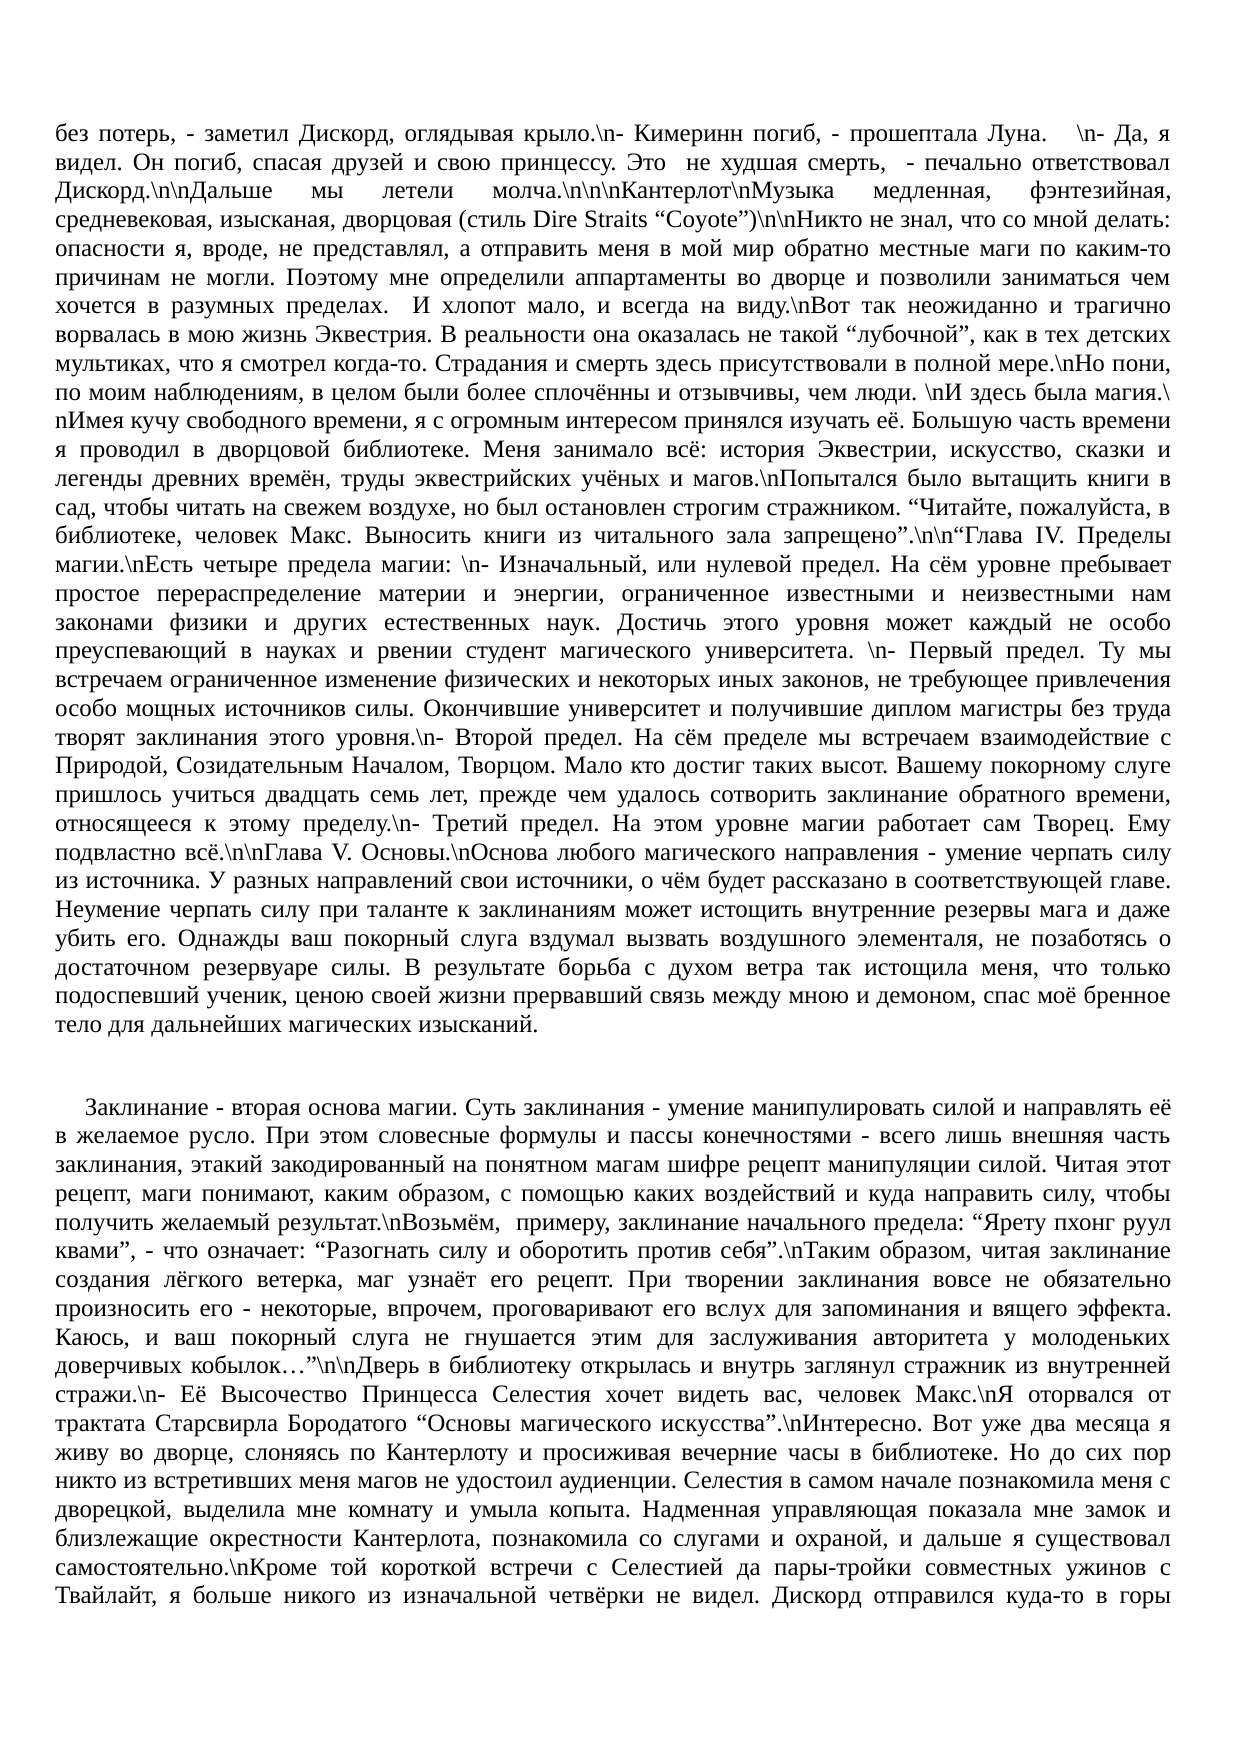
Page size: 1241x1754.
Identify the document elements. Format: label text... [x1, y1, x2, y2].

text Заклинание - вторая основа магии. Суть заклинания - умение манипулировать силой и направлять её в желаемое русло. При этом словесные формулы и пассы конечностями - всего лишь внешняя часть заклинания, этакий закодированный на понятном магам шифре рецепт манипуляции силой. Читая этот рецепт, маги понимают, каким образом, с помощью каких воздействий и куда направить силу, чтобы получить желаемый результат.\nВозьмём, примеру, заклинание начального предела: “Ярету пхонг руул квами”, - что означает: “Разогнать силу и оборотить против себя”.\nТаким образом, читая заклинание создания лёгкого ветерка, маг узнаёт его рецепт. При творении заклинания вовсе не обязательно произносить его - некоторые, впрочем, проговаривают его вслух для запоминания и вящего эффекта. Каюсь, и ваш покорный слуга не гнушается этим для заслуживания авторитета у молоденьких доверчивых кобылок…”\n\nДверь в библиотеку открылась и внутрь заглянул стражник из внутренней стражи.\n- Её Высочество Принцесса Селестия хочет видеть вас, человек Макс.\nЯ оторвался от трактата Старсвирла Бородатого “Основы магического искусства”.\nИнтересно. Вот уже два месяца я живу во дворце, слоняясь по Кантерлоту и просиживая вечерние часы в библиотеке. Но до сих пор никто из встретивших меня магов не удостоил аудиенции. Селестия в самом начале познакомила меня с дворецкой, выделила мне комнату и умыла копыта. Надменная управляющая показала мне замок и близлежащие окрестности Кантерлота, познакомила со слугами и охраной, и дальше я существовал самостоятельно.\nКроме той короткой встречи с Селестией да пары-тройки совместных ужинов с Твайлайт, я больше никого из изначальной четвёрки не видел. Дискорд отправился куда-то в горы [55, 1092, 1172, 1609]
text без потерь, - заметил Дискорд, оглядывая крыло.\n- Кимеринн погиб, - прошептала Луна. \n- Да, я видел. Он погиб, спасая друзей и свою принцессу. Это не худшая смерть, - печально ответствовал Дискорд.\n\nДальше мы летели молча.\n\n\nКантерлот\nМузыка медленная, фэнтезийная, средневековая, изысканая, дворцовая (стиль Dire Straits “Coyote”)\n\nНикто не знал, что со мной делать: опасности я, вроде, не представлял, а отправить меня в мой мир обратно местные маги по каким-то причинам не могли. Поэтому мне определили аппартаменты во дворце и позволили заниматься чем хочется в разумных пределах. И хлопот мало, и всегда на виду.\nВот так неожиданно и трагично ворвалась в мою жизнь Эквестрия. В реальности она оказалась не такой “лубочной”, как в тех детских мультиках, что я смотрел когда-то. Страдания и смерть здесь присутствовали в полной мере.\nНо пони, по моим наблюдениям, в целом были более сплочённы и отзывчивы, чем люди. \nИ здесь была магия.\nИмея кучу свободного времени, я с огромным интересом принялся изучать её. Большую часть времени я проводил в дворцовой библиотеке. Меня занимало всё: история Эквестрии, искусство, сказки и легенды древних времён, труды эквестрийских учёных и магов.\nПопытался было вытащить книги в сад, чтобы читать на свежем воздухе, но был остановлен строгим стражником. “Читайте, пожалуйста, в библиотеке, человек Макс. Выносить книги из читального зала запрещено”.\n\n“Глава IV. Пределы магии.\nЕсть четыре предела магии: \n- Изначальный, или нулевой предел. На сём уровне пребывает простое перераспределение материи и энергии, ограниченное известными и неизвестными нам законами физики и других естественных наук. Достичь этого уровня может каждый не особо преуспевающий в науках и рвении студент магического университета. \n- Первый предел. Ту мы встречаем ограниченное изменение физических и некоторых иных законов, не требующее привлечения особо мощных источников силы. Окончившие университет и получившие диплом магистры без труда творят заклинания этого уровня.\n- Второй предел. На сём пределе мы встречаем взаимодействие с Природой, Созидательным Началом, Творцом. Мало кто достиг таких высот. Вашему покорному слуге пришлось учиться двадцать семь лет, прежде чем удалось сотворить заклинание обратного времени, относящееся к этому пределу.\n- Третий предел. На этом уровне магии работает сам Творец. Ему подвластно всё.\n\nГлава V. Основы.\nОснова любого магического направления - умение черпать силу из источника. У разных направлений свои источники, о чём будет рассказано в соответствующей главе. Неумение черпать силу при таланте к заклинаниям может истощить внутренние резервы мага и даже убить его. Однажды ваш покорный слуга вздумал вызвать воздушного элементаля, не позаботясь о достаточном резервуаре силы. В результате борьба с духом ветра так истощила меня, что только подоспевший ученик, ценою своей жизни прервавший связь между мною и демоном, спас моё бренное тело для дальнейших магических изысканий. [55, 118, 1172, 1038]
